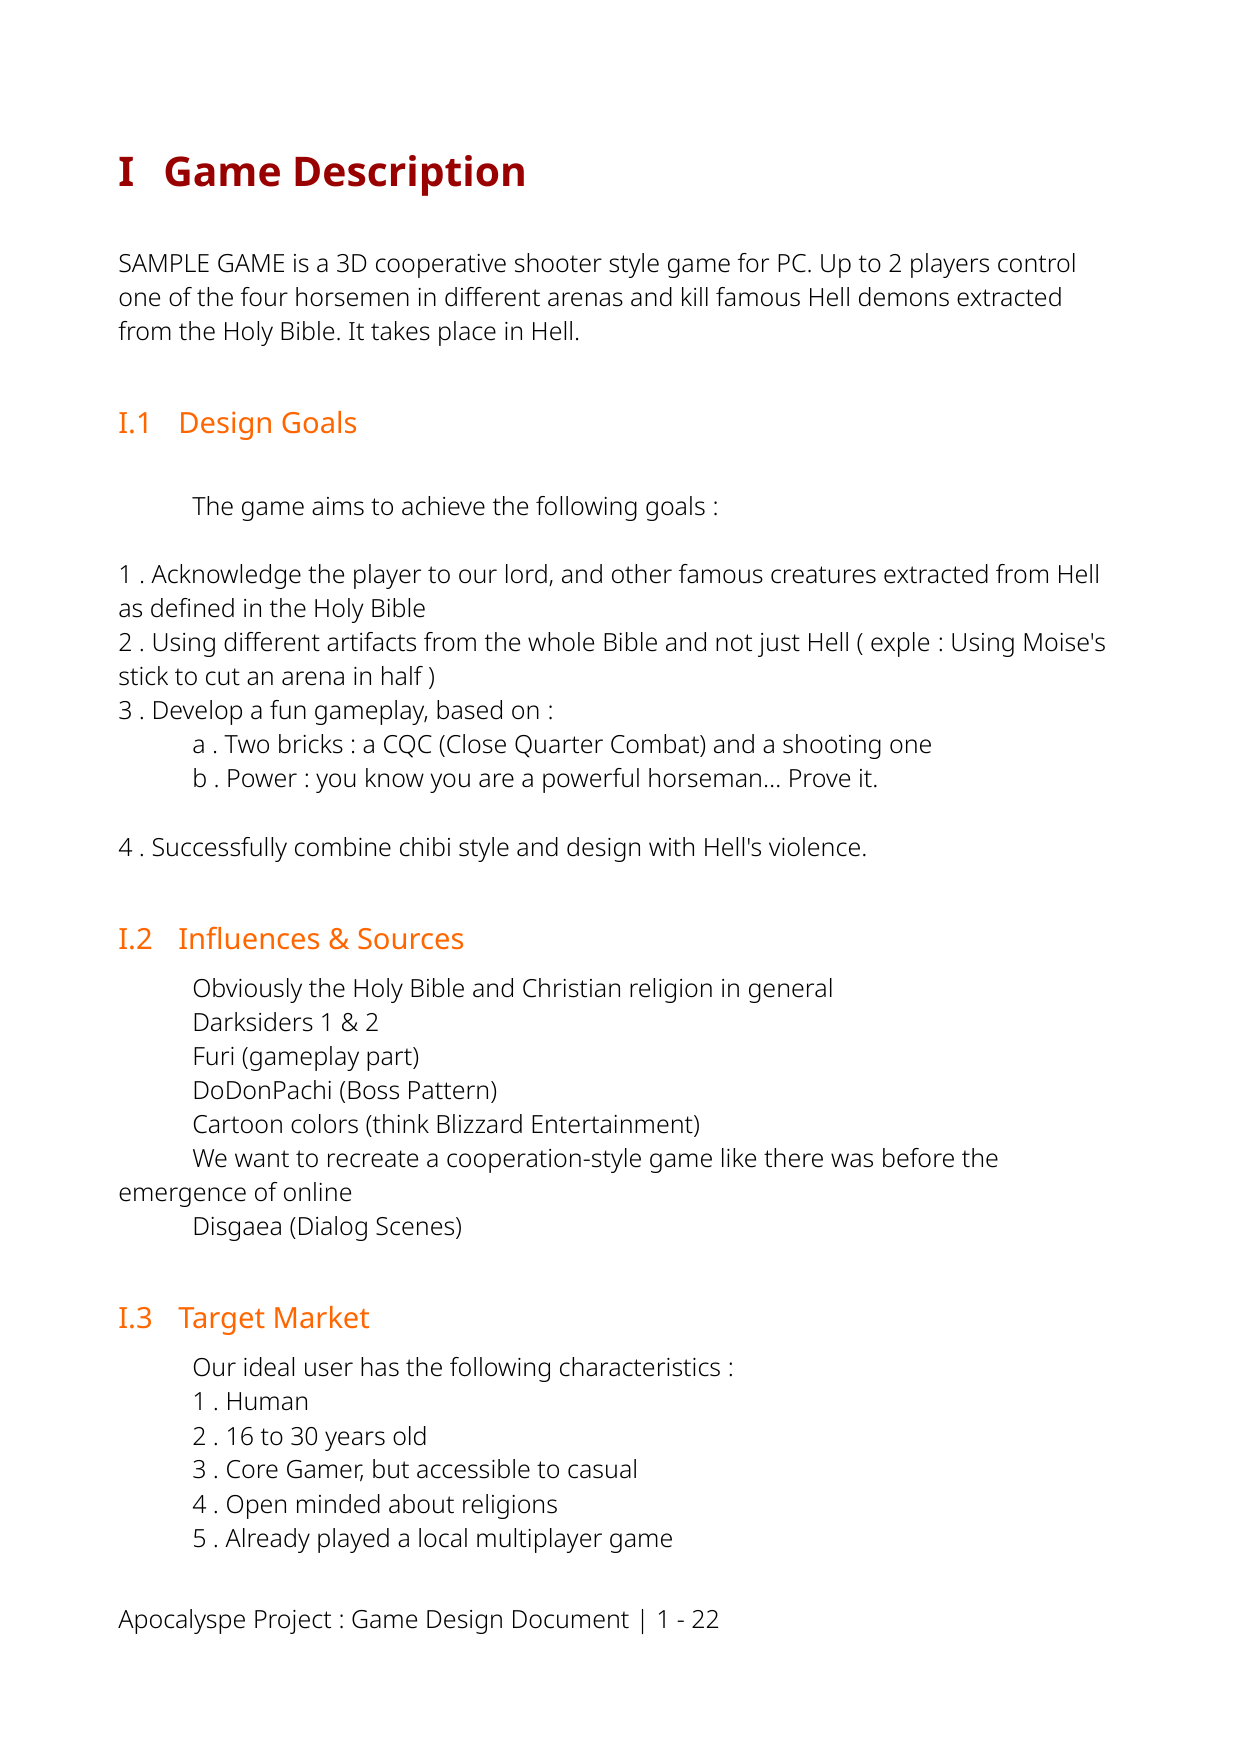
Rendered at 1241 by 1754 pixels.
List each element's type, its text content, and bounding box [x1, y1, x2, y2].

subtitle Design Goals [118, 402, 1122, 442]
subtitle Game Description [118, 143, 1122, 199]
text b . Power : you know you are a powerful horseman… Prove it. [118, 761, 1122, 795]
text We want to recreate a cooperation-style game like there was before the emergence of online [118, 1141, 1122, 1209]
text 3 . Develop a fun gameplay, based on : [118, 693, 1122, 727]
subtitle Target Market [118, 1298, 1122, 1337]
text 1 . Acknowledge the player to our lord, and other famous creatures extracted from Hell as defined in the Holy Bible [118, 557, 1122, 625]
text Furi (gameplay part) [118, 1038, 1122, 1073]
text SAMPLE GAME is a 3D cooperative shooter style game for PC. Up to 2 players control one of the four horsemen in different arenas and kill famous Hell demons extracted from the Holy Bible. It takes place in Hell. [118, 245, 1122, 347]
text DoDonPachi (Boss Pattern) [118, 1073, 1122, 1107]
text 4 . Open minded about religions [118, 1486, 1122, 1520]
text The game aims to achieve the following goals : [118, 489, 1122, 523]
text 3 . Core Gamer, but accessible to casual [118, 1452, 1122, 1486]
text 4 . Successfully combine chibi style and design with Hell's violence. [118, 829, 1122, 863]
text Our ideal user has the following characteristics : [118, 1350, 1122, 1384]
text 2 . 16 to 30 years old [118, 1418, 1122, 1452]
text a . Two bricks : a CQC (Close Quarter Combat) and a shooting one [118, 727, 1122, 761]
text 1 . Human [118, 1384, 1122, 1418]
text Darksiders 1 & 2 [118, 1004, 1122, 1038]
text Disgaea (Dialog Scenes) [118, 1209, 1122, 1243]
text Obviously the Holy Bible and Christian religion in general [118, 970, 1122, 1004]
subtitle Influences & Sources [118, 918, 1122, 958]
text 2 . Using different artifacts from the whole Bible and not just Hell ( exple : Using Moise's stick to cut an arena in half ) [118, 625, 1122, 693]
text Cartoon colors (think Blizzard Entertainment) [118, 1107, 1122, 1141]
text 5 . Already played a local multiplayer game [118, 1520, 1122, 1554]
